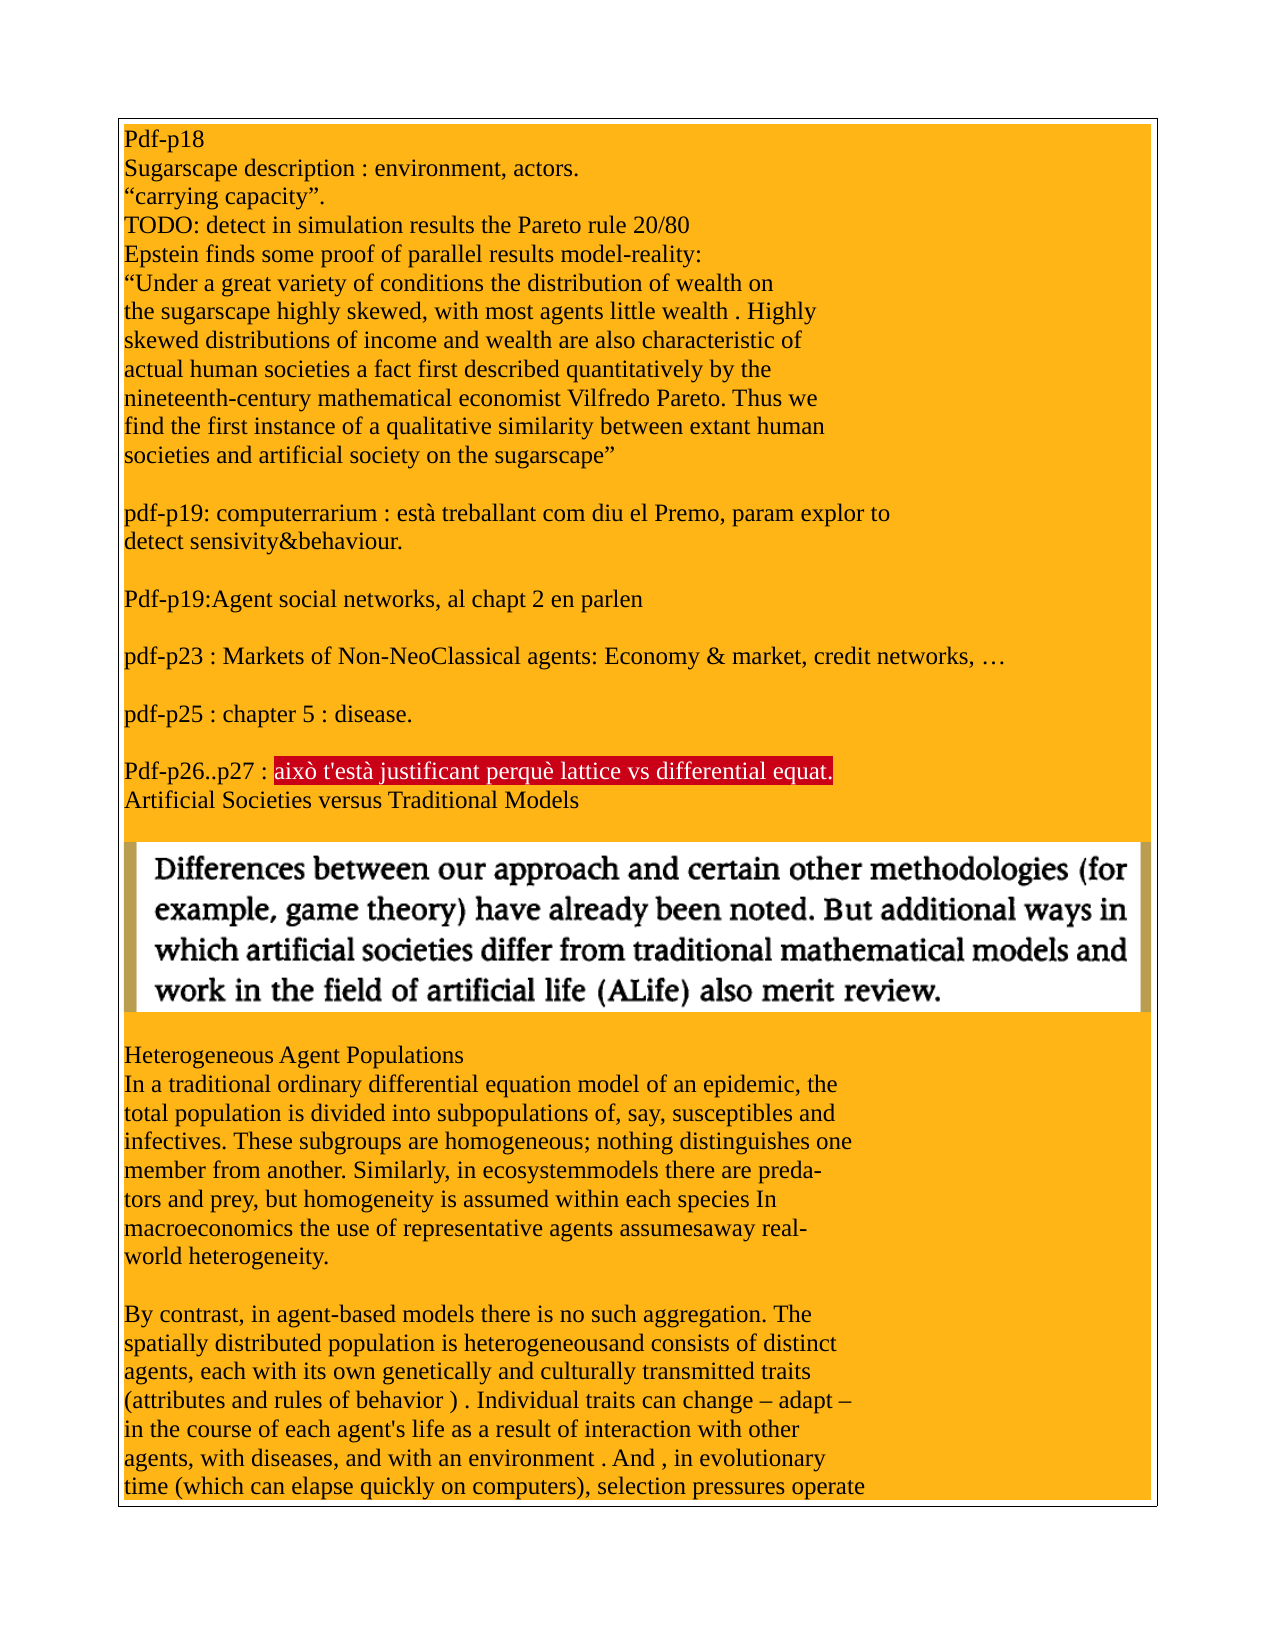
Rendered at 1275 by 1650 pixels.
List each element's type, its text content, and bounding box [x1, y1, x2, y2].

table_cell Pdf-p18 Sugarscape description : environment, actors. “carrying capacity”. TODO: detect in simulation results the Pareto rule 20/80 Epstein finds some proof of parallel results model-reality: “Under a great variety of conditions the distribution of wealth on the sugarscape highly skewed, with most agents little wealth . Highly skewed distributions of income and wealth are also characteristic of actual human societies a fact first described quantitatively by the nineteenth-century mathematical economist Vilfredo Pareto. Thus we find the first instance of a qualitative similarity between extant human societies and artificial society on the sugarscape” pdf-p19: computerrarium : està treballant com diu el Premo, param explor to detect sensivity&behaviour. Pdf-p19:Agent social networks, al chapt 2 en parlen pdf-p23 : Markets of Non-NeoClassical agents: Economy & market, credit networks, … pdf-p25 : chapter 5 : disease. Pdf-p26..p27 : això t'està justificant perquè lattice vs differential equat. Artificial Societies versus Traditional Models Heterogeneous Agent Populations In a traditional ordinary differential equation model of an epidemic, the total population is divided into subpopulations of, say, susceptibles and infectives. These subgroups are homogeneous; nothing distinguishes one member from another. Similarly, in ecosystemmodels there are preda- tors and prey, but homogeneity is assumed within each species In macroeconomics the use of representative agents assumesaway real- world heterogeneity. By contrast, in agent-based models there is no such aggregation. The spatially distributed population is heterogeneousand consists of distinct agents, each with its own genetically and culturally transmitted traits (attributes and rules of behavior ) . Individual traits can change – adapt – in the course of each agent's life as a result of interaction with other agents, with diseases, and with an environment . And , in evolutionary time (which can elapse quickly on computers), selection pressures operate [119, 119, 1157, 1506]
picture [123, 842, 1152, 1012]
